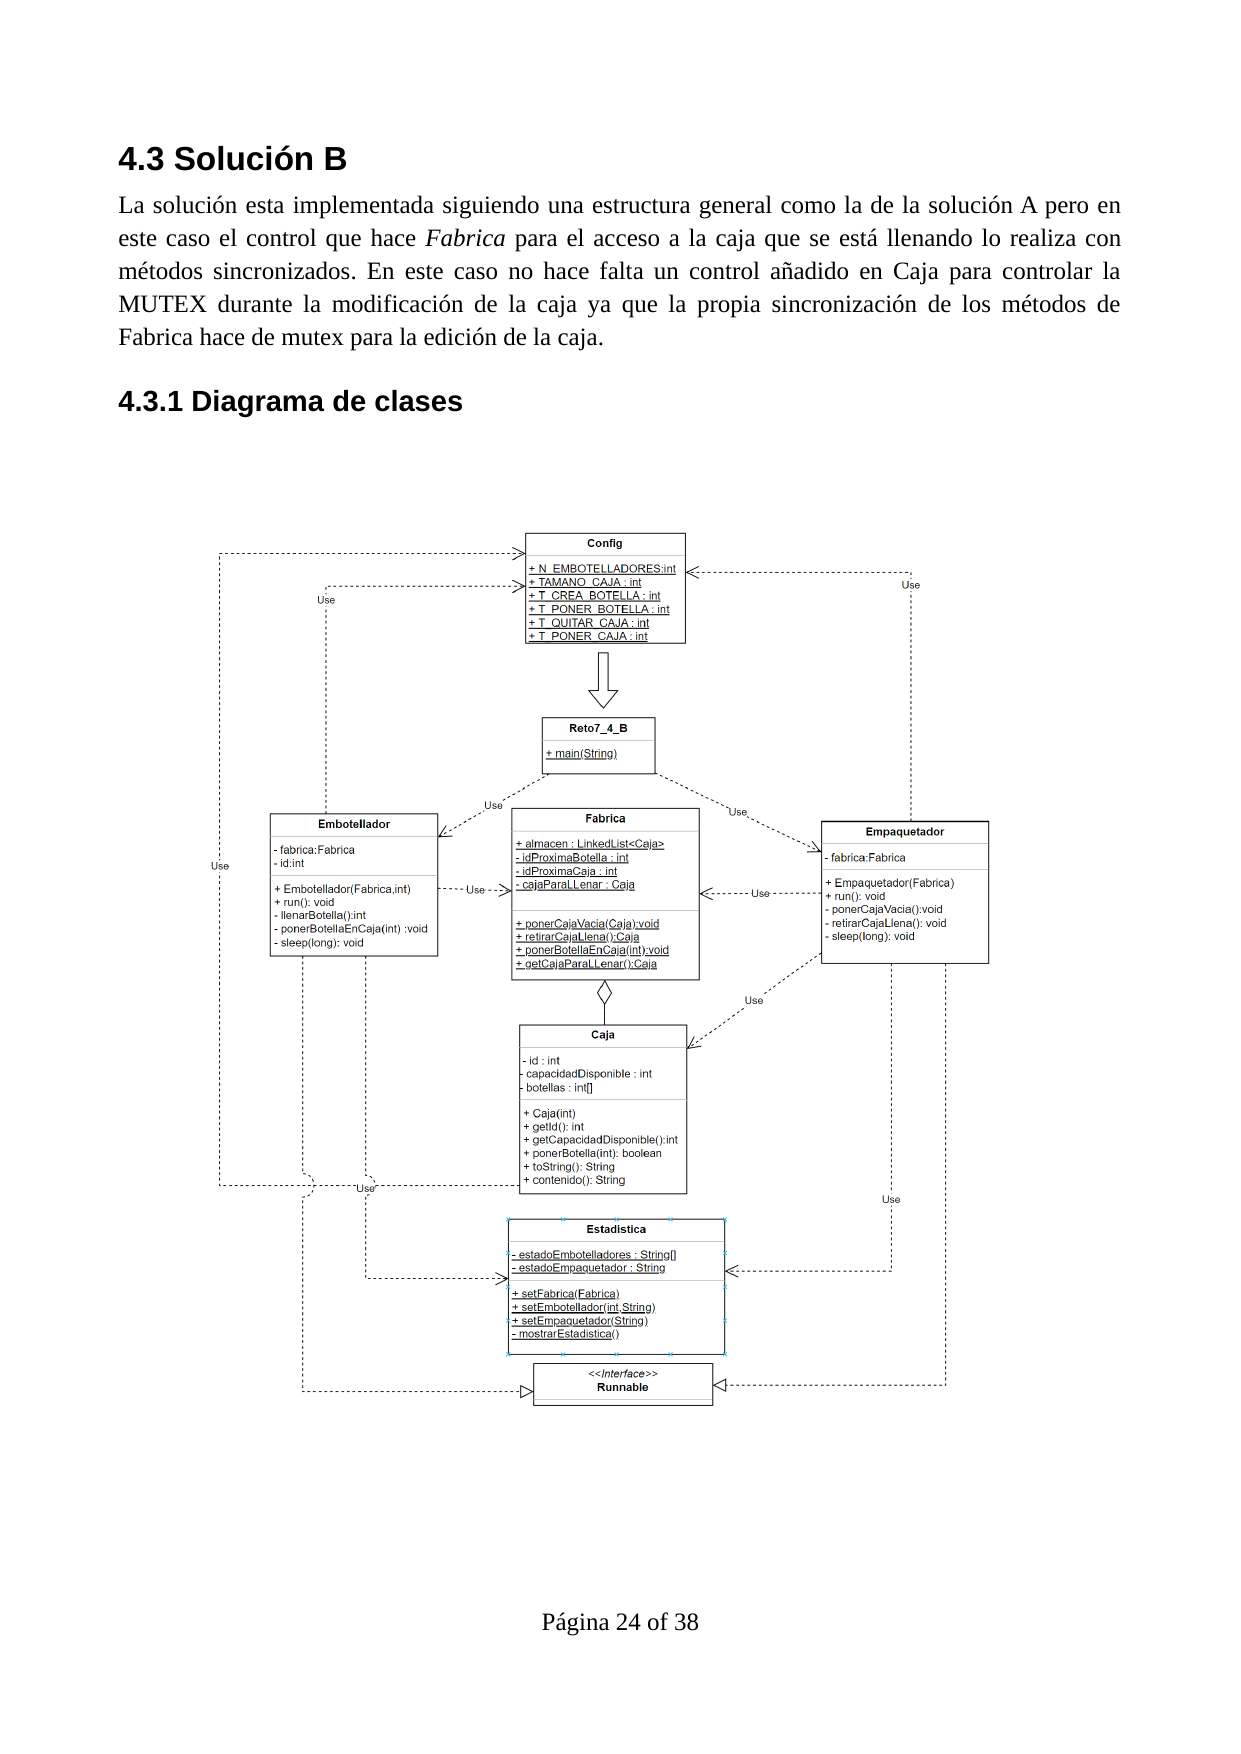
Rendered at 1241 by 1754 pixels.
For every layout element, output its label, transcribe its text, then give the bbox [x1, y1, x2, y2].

picture [207, 526, 995, 1411]
subtitle 4.3.1 Diagrama de clases [118, 384, 1122, 418]
text La solución esta implementada siguiendo una estructura general como la de la solución A pero en este caso el control que hace Fabrica para el acceso a la caja que se está llenando lo realiza con métodos sincronizados. En este caso no hace falta un control añadido en Caja para controlar la MUTEX durante la modificación de la caja ya que la propia sincronización de los métodos de Fabrica hace de mutex para la edición de la caja. [118, 190, 1122, 351]
subtitle 4.3 Solución B [118, 139, 1122, 177]
